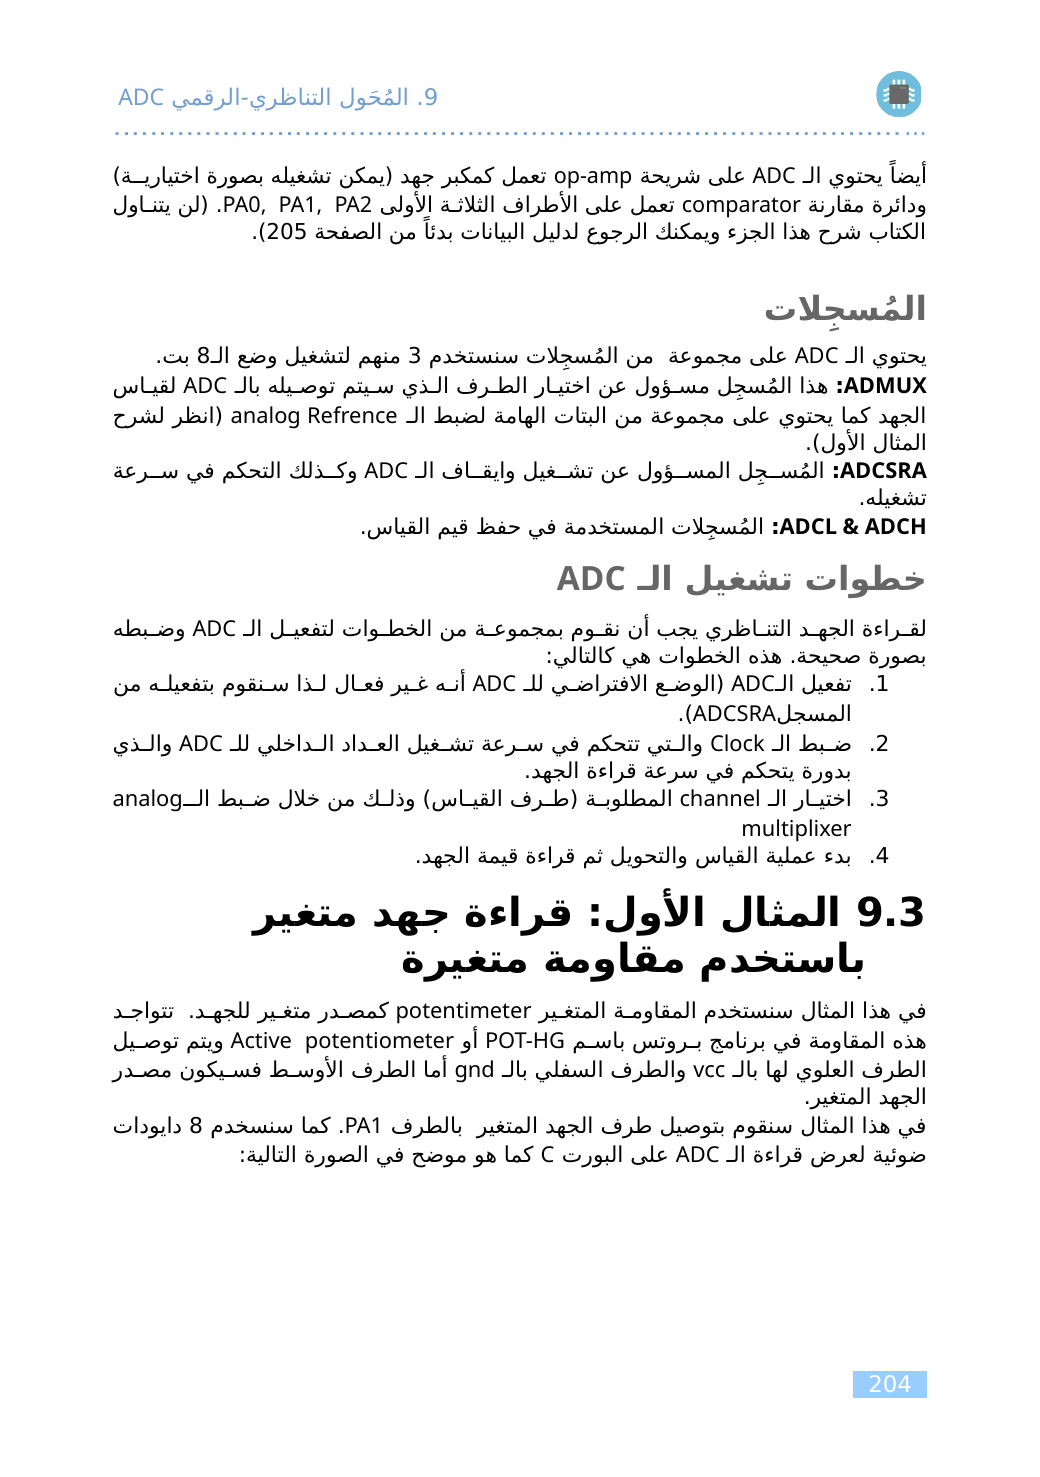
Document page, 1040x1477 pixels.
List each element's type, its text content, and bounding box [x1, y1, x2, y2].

text أيضاً يحتوي الـ ADC على شريحة op-amp تعمل كمكبر جهد (يمكن تشغيله بصورة اختيارية) ودائرة مقارنة comparator تعمل على اﻷطراف الثلاثة اﻷولى PA0, PA1, PA2. (لن يتناول الكتاب شرح هذا الجزء ويمكنك الرجوع لدليل البيانات بدئاً من الصفحة 205). [112, 160, 927, 245]
list ضبط الـ Clock والتي تتحكم في سرعة تشغيل العداد الداخلي للـ ADC والذي بدورة يتحكم في سرعة قراءة الجهد. [112, 728, 889, 783]
picture [876, 71, 922, 117]
text ADCSRA: المُسجِل المسؤول عن تشغيل وايقاف الـ ADC وكذلك التحكم في سرعة تشغيله. [112, 455, 927, 511]
text ADCL & ADCH: المُسجِلات المستخدمة في حفظ قيم القياس. [112, 511, 927, 541]
subtitle 9.3 المثال اﻷول: قراءة جهد متغير باستخدم مقاومة متغيرة [112, 889, 927, 982]
text في هذا المثال سنقوم بتوصيل طرف الجهد المتغير بالطرف PA1. كما سنسخدم 8 دايودات ضوئية لعرض قراءة الـ ADC على البورت C كما هو موضح في الصورة التالية: [112, 1110, 927, 1169]
subtitle خطوات تشغيل الـ ADC [112, 555, 927, 601]
subtitle المُسجِلات [112, 289, 927, 328]
text يحتوي الـ ADC على مجموعة من المُسجِلات سنستخدم 3 منهم لتشغيل وضع الـ8 بت. [112, 341, 927, 370]
text في هذا المثال سنستخدم المقاومة المتغير potentimeter كمصدر متغير للجهد. تتواجد هذه المقاومة في برنامج بروتس باسم POT-HG أو Active potentiometer ويتم توصيل الطرف العلوي لها بالـ vcc والطرف السفلي بالـ gnd أما الطرف اﻷوسط فسيكون مصدر الجهد المتغير. [112, 995, 927, 1110]
list بدء عملية القياس والتحويل ثم قراءة قيمة الجهد. [112, 843, 889, 868]
text لقراءة الجهد التناظري يجب أن نقوم بمجموعة من الخطوات لتفعيل الـ ADC وضبطه بصورة صحيحة. هذه الخطوات هي كالتالي: [112, 613, 927, 668]
list تفعيل الـADC (الوضع الافتراضي للـ ADC أنه غير فعال لذا سنقوم بتفعيله من المسجلADCSRA). [112, 668, 889, 728]
list اختيار الـ channel المطلوبة (طرف القياس) وذلك من خلال ضبط الـanalog multiplixer [112, 783, 889, 843]
text ADMUX: هذا المُسجِل مسؤول عن اختيار الطرف الذي سيتم توصيله بالـ ADC لقياس الجهد كما يحتوي على مجموعة من البتات الهامة لضبط الـ analog Refrence (انظر لشرح المثال اﻷول). [112, 370, 927, 455]
